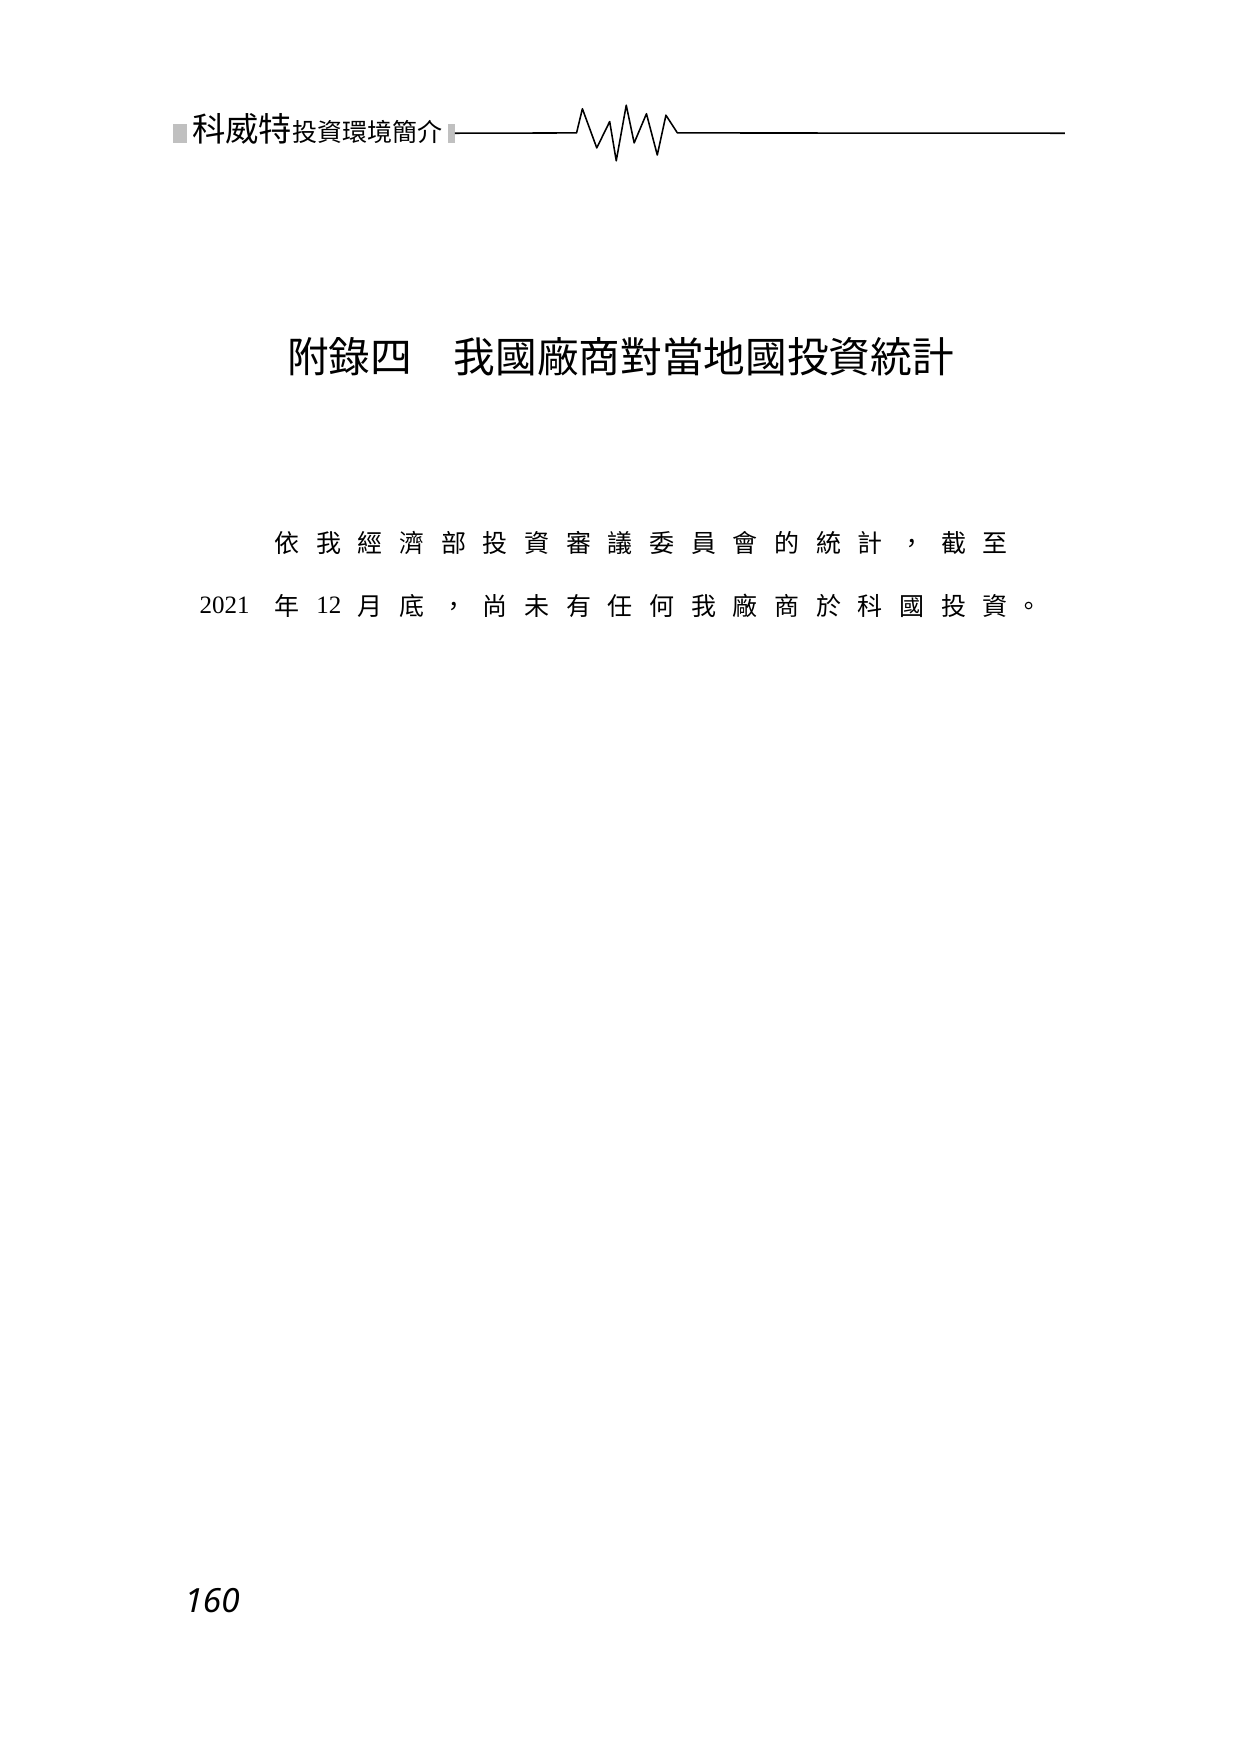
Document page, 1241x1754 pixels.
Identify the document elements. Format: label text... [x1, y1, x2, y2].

text 依我經濟部投資審議委員會的統計，截至2021年12月底，尚未有任何我廠商於科國投資。 [183, 500, 1058, 625]
text 附錄四 我國廠商對當地國投資統計 [183, 313, 1058, 375]
